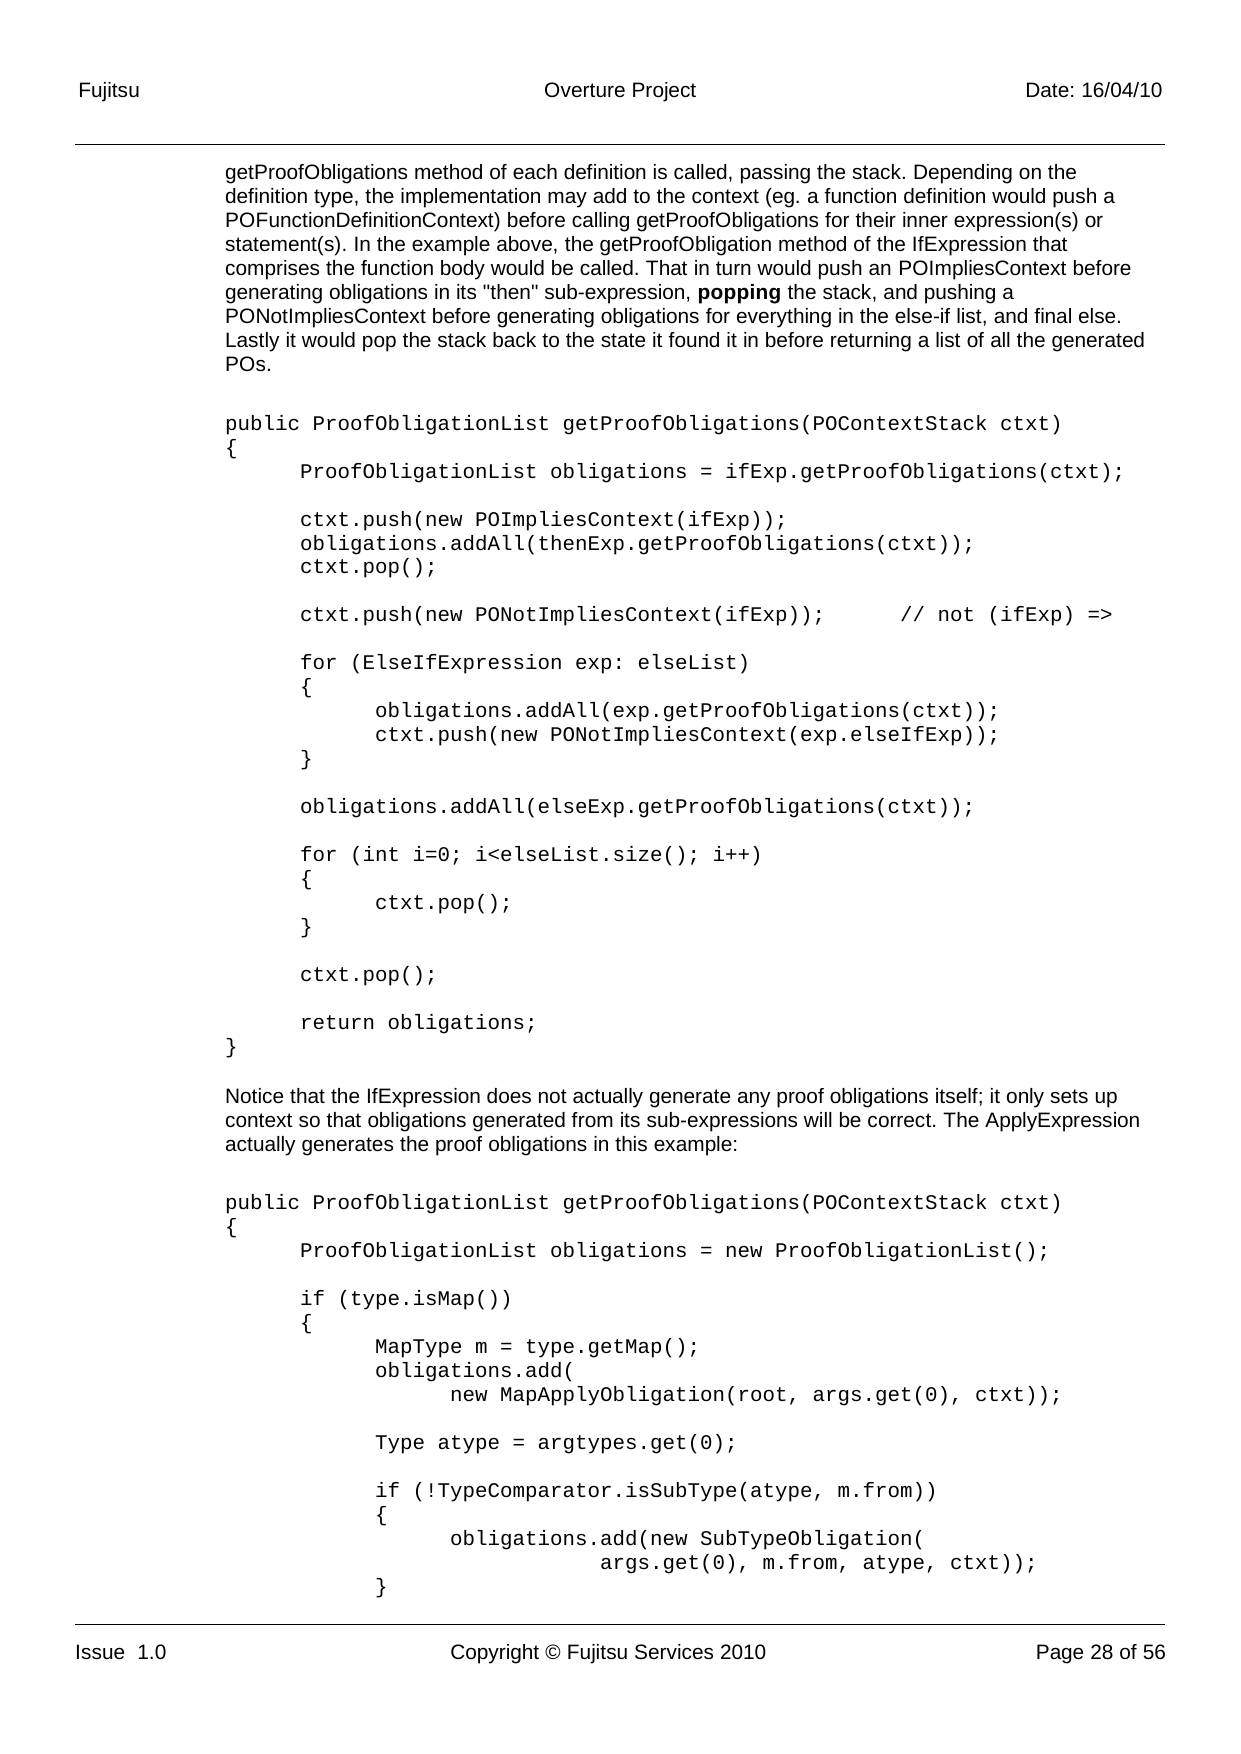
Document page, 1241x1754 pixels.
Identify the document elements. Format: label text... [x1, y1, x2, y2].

text } [225, 916, 1165, 940]
text args.get(0), m.from, atype, ctxt)); [225, 1552, 1165, 1576]
text } [225, 1576, 1165, 1599]
text ctxt.push(new PONotImpliesContext(exp.elseIfExp)); [225, 724, 1165, 748]
text ctxt.pop(); [225, 964, 1165, 988]
text { [225, 1312, 1165, 1336]
text Type atype = argtypes.get(0); [225, 1432, 1165, 1456]
text } [225, 748, 1165, 772]
text if (type.isMap()) [225, 1288, 1165, 1312]
text ctxt.pop(); [225, 892, 1165, 916]
text getProofObligations method of each definition is called, passing the stack. Depending on the definition type, the implementation may add to the context (eg. a function definition would push a POFunctionDefinitionContext) before calling getProofObligations for their inner expression(s) or statement(s). In the example above, the getProofObligation method of the IfExpression that comprises the function body would be called. That in turn would push an POImpliesContext before generating obligations in its "then" sub-expression, popping the stack, and pushing a PONotImpliesContext before generating obligations for everything in the else-if list, and final else. Lastly it would pop the stack back to the state it found it in before returning a list of all the generated POs. [225, 160, 1165, 376]
text obligations.addAll(thenExp.getProofObligations(ctxt)); [225, 532, 1165, 556]
text ctxt.push(new POImpliesContext(ifExp)); [225, 508, 1165, 532]
text new MapApplyObligation(root, args.get(0), ctxt)); [225, 1384, 1165, 1408]
text obligations.add( [225, 1360, 1165, 1384]
text } [225, 1036, 1165, 1059]
text { [225, 868, 1165, 892]
text ctxt.pop(); [225, 556, 1165, 580]
text public ProofObligationList getProofObligations(POContextStack ctxt) [225, 413, 1165, 437]
text if (!TypeComparator.isSubType(atype, m.from)) [225, 1480, 1165, 1504]
text public ProofObligationList getProofObligations(POContextStack ctxt) [225, 1192, 1165, 1216]
text obligations.addAll(elseExp.getProofObligations(ctxt)); [225, 796, 1165, 820]
text { [225, 437, 1165, 461]
text { [225, 676, 1165, 700]
text { [225, 1504, 1165, 1528]
text for (ElseIfExpression exp: elseList) [225, 652, 1165, 676]
text for (int i=0; i<elseList.size(); i++) [225, 844, 1165, 868]
text ProofObligationList obligations = ifExp.getProofObligations(ctxt); [225, 461, 1165, 484]
text obligations.addAll(exp.getProofObligations(ctxt)); [225, 700, 1165, 724]
text MapType m = type.getMap(); [225, 1336, 1165, 1360]
text ProofObligationList obligations = new ProofObligationList(); [225, 1240, 1165, 1264]
text Notice that the IfExpression does not actually generate any proof obligations itself; it only sets up context so that obligations generated from its sub-expressions will be correct. The ApplyExpression actually generates the proof obligations in this example: [225, 1083, 1165, 1156]
text ctxt.push(new PONotImpliesContext(ifExp)); // not (ifExp) => [225, 604, 1165, 628]
text obligations.add(new SubTypeObligation( [225, 1528, 1165, 1552]
text return obligations; [225, 1012, 1165, 1036]
text { [225, 1216, 1165, 1240]
